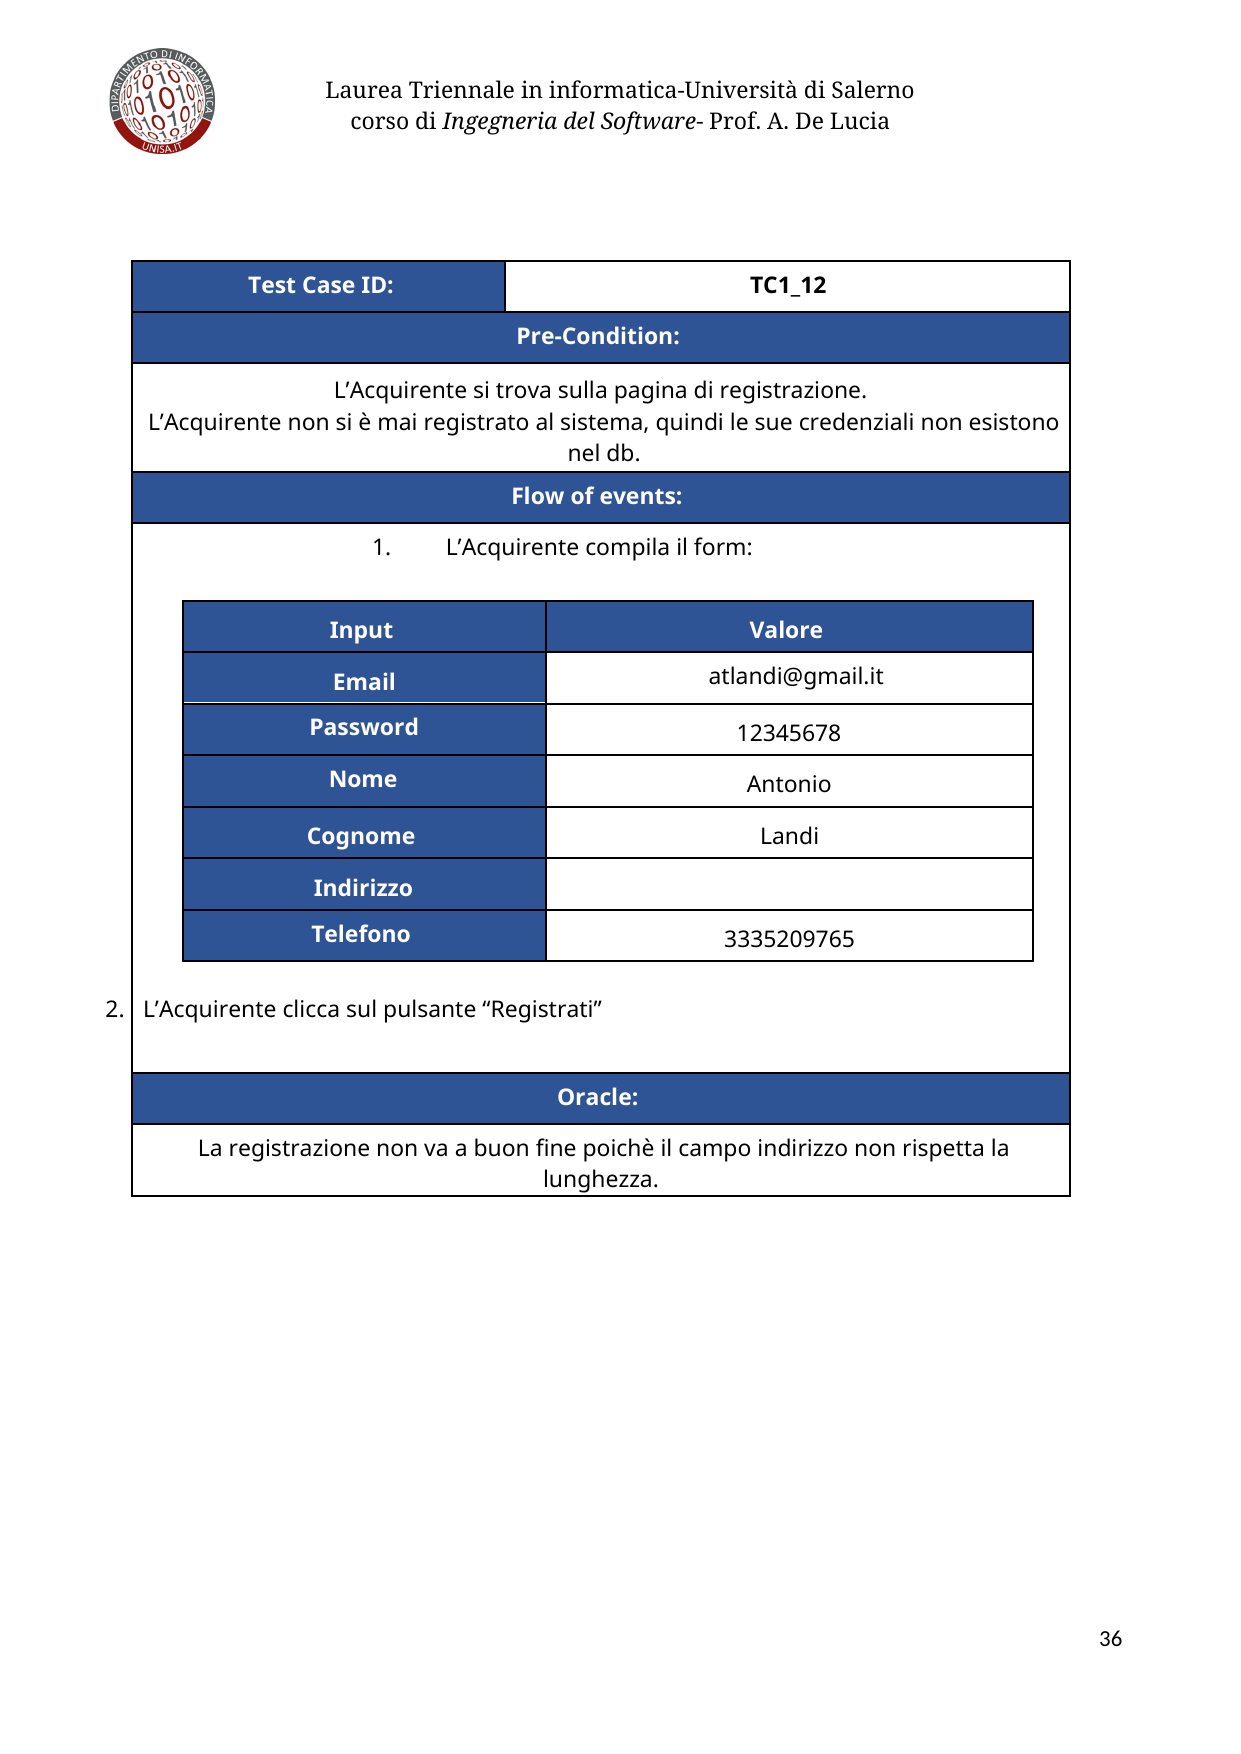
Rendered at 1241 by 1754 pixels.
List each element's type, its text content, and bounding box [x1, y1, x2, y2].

table_cell La registrazione non va a buon fine poichè il campo indirizzo non rispetta la lunghezza. [133, 1125, 1069, 1195]
table_cell Flow of events: [133, 473, 1069, 522]
table_cell Email [184, 653, 545, 702]
table_cell 3335209765 [547, 911, 1032, 960]
table_cell Telefono [184, 911, 545, 960]
table_header Test Case ID: [133, 262, 504, 311]
table_cell atlandi@gmail.it [547, 653, 1032, 702]
table_cell Pre-Condition: [133, 313, 1069, 362]
table_header Input [184, 602, 545, 651]
table_cell [547, 859, 1032, 909]
table_header Valore [547, 602, 1032, 651]
table_cell Indirizzo [184, 859, 545, 909]
table_cell Password [184, 705, 545, 754]
table_cell Oracle: [133, 1074, 1069, 1123]
table_cell Antonio [547, 756, 1032, 806]
table_cell 12345678 [547, 705, 1032, 754]
table_cell L’Acquirente compila il form: L’Acquirente clicca sul pulsante “Registrati” [133, 524, 1069, 1072]
table_cell Landi [547, 808, 1032, 857]
table_cell Nome [184, 756, 545, 806]
table_cell L’Acquirente si trova sulla pagina di registrazione. L’Acquirente non si è mai registrato al sistema, quindi le sue credenziali non esistono nel db. [133, 364, 1069, 471]
table_cell Cognome [184, 808, 545, 857]
table_header TC1_12 [506, 262, 1069, 311]
